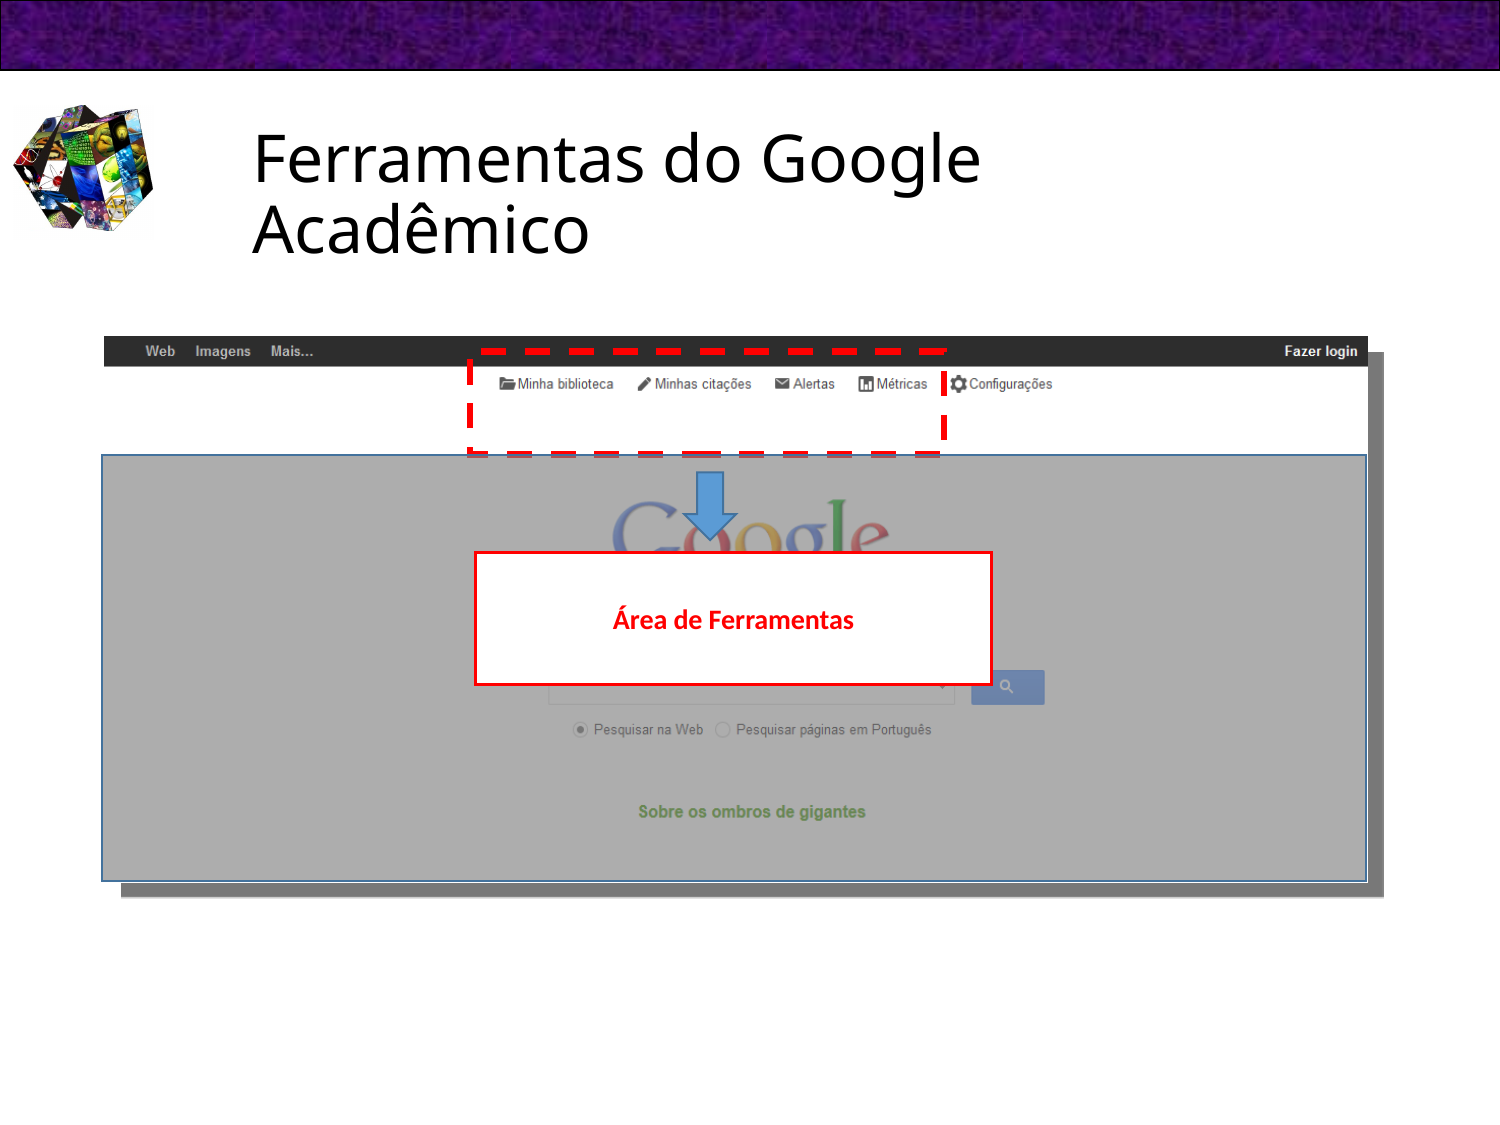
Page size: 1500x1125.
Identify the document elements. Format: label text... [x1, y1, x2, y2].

text_box [101, 454, 1366, 882]
picture [104, 336, 1368, 883]
picture [1, 1, 1499, 69]
title Ferramentas do Google Acadêmico [237, 118, 1334, 276]
text_box Área de Ferramentas [475, 552, 992, 685]
